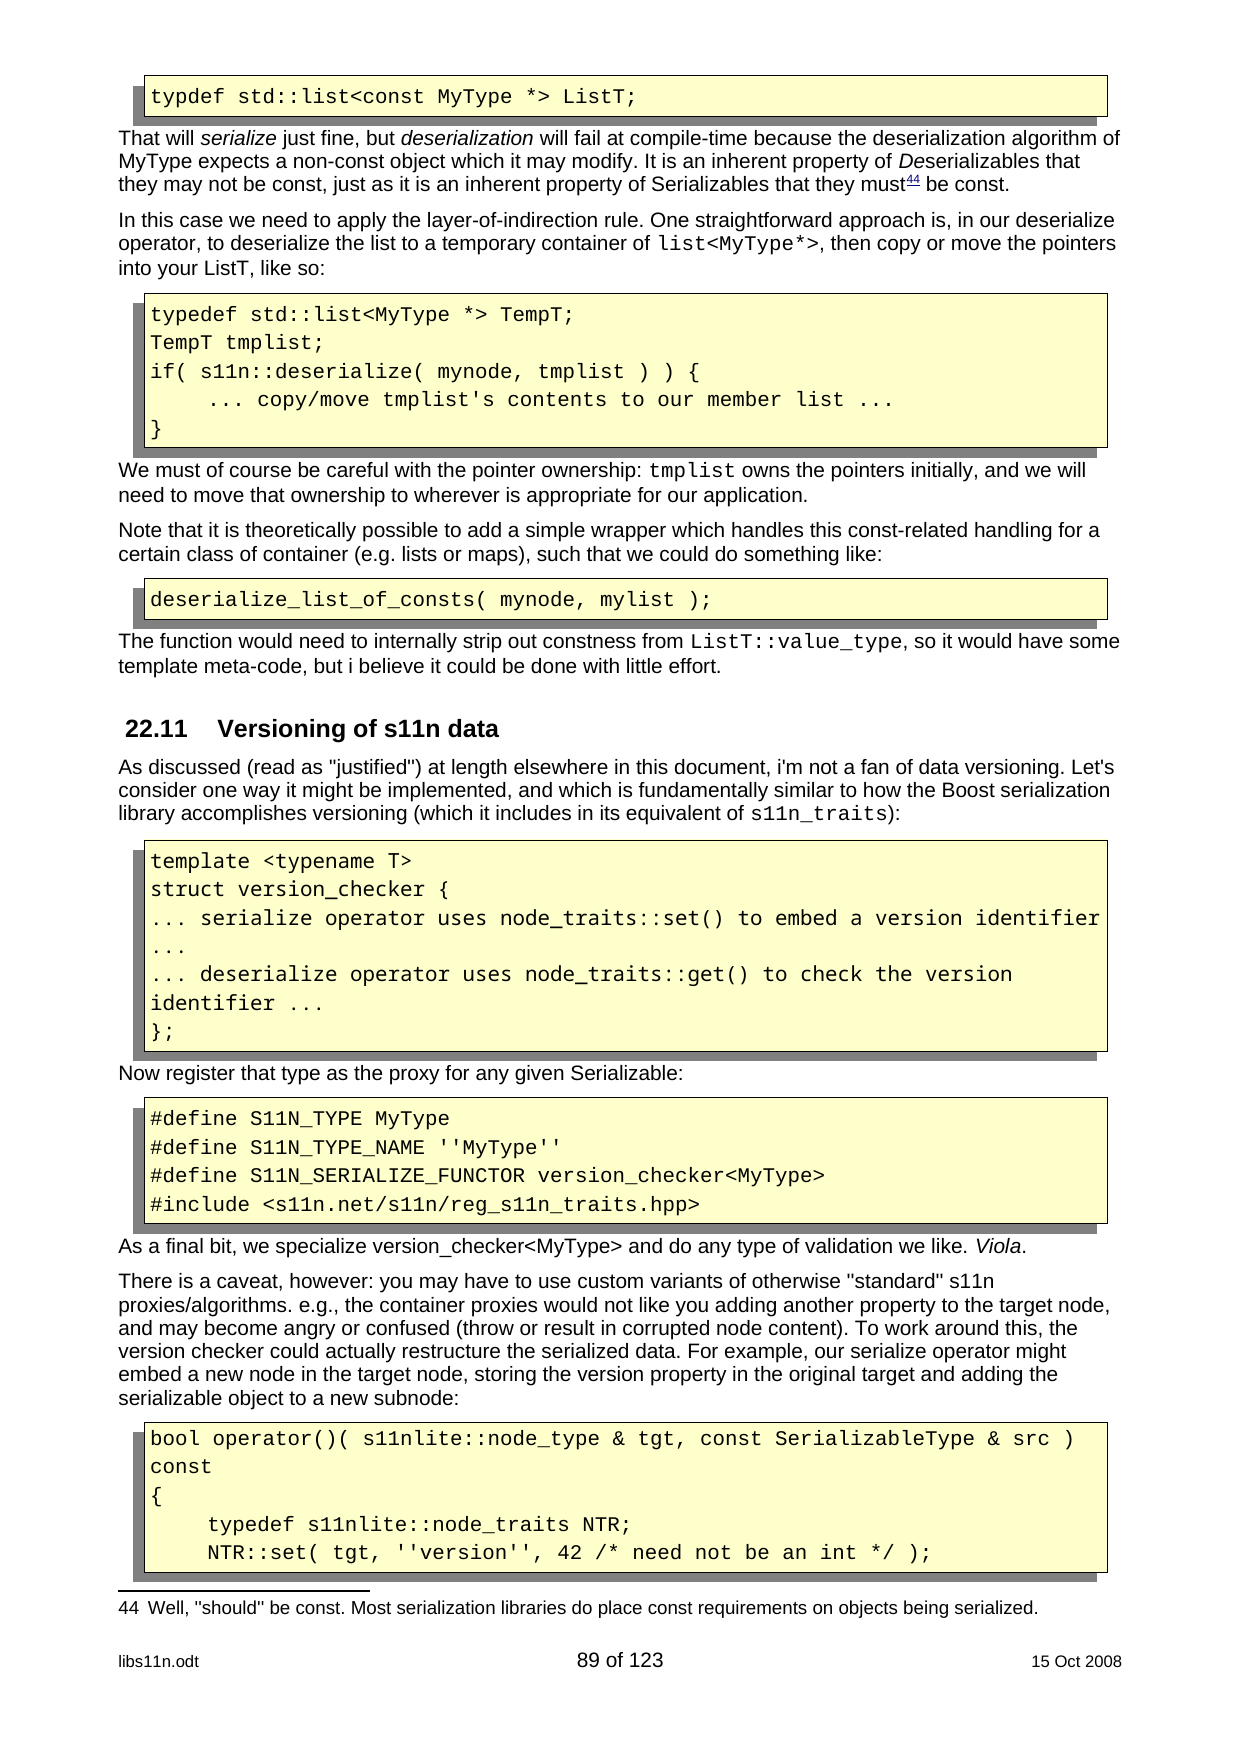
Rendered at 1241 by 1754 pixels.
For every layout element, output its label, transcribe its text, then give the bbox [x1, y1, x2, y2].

text The function would need to internally strip out constness from ListT::value_type, so it would have some template meta-code, but i believe it could be done with little effort. [118, 629, 1122, 678]
text { [145, 1474, 1107, 1502]
text We must of course be careful with the pointer ownership: tmplist owns the pointers initially, and we will need to move that ownership to wherever is appropriate for our application. [118, 458, 1122, 506]
subtitle Versioning of s11n data [118, 715, 1122, 743]
text NTR::set( tgt, ''version'', 42 /* need not be an int */ ); [145, 1531, 1107, 1572]
text typedef s11nlite::node_traits NTR; [145, 1502, 1107, 1531]
text template <typename T> [145, 841, 1107, 868]
text ... deserialize operator uses node_traits::get() to check the version identifier ... [145, 953, 1107, 1010]
text TempT tmplist; [145, 321, 1107, 350]
text #define S11N_TYPE_NAME ''MyType'' [145, 1126, 1107, 1154]
text Well, ''should'' be const. Most serialization libraries do place const requirements on objects being serialized. [118, 1598, 1122, 1618]
text Now register that type as the proxy for any given Serializable: [118, 1061, 1122, 1085]
text typedef std::list<MyType *> TempT; [145, 294, 1107, 321]
text typdef std::list<const MyType *> ListT; [145, 76, 1107, 116]
text ... serialize operator uses node_traits::set() to embed a version identifier ... [145, 896, 1107, 953]
text #define S11N_SERIALIZE_FUNCTOR version_checker<MyType> [145, 1154, 1107, 1183]
text In this case we need to apply the layer-of-indirection rule. One straightforward approach is, in our deserialize operator, to deserialize the list to a temporary container of list<MyType*>, then copy or move the pointers into your ListT, like so: [118, 208, 1122, 280]
text struct version_checker { [145, 868, 1107, 896]
text There is a caveat, however: you may have to use custom variants of otherwise ''standard'' s11n proxies/algorithms. e.g., the container proxies would not like you adding another property to the target node, and may become angry or confused (throw or result in corrupted node content). To work around this, the version checker could actually restructure the serialized data. For example, our serialize operator might embed a new node in the target node, storing the version property in the original target and adding the serializable object to a new subnode: [118, 1270, 1122, 1409]
text deserialize_list_of_consts( mynode, mylist ); [145, 579, 1107, 619]
text Note that it is theoretically possible to add a simple wrapper which handles this const-related handling for a certain class of container (e.g. lists or maps), such that we could do something like: [118, 519, 1122, 565]
text That will serialize just fine, but deserialization will fail at compile-time because the deserialization algorithm of MyType expects a non-const object which it may modify. It is an inherent property of Deserializables that they may not be const, just as it is an inherent property of Serializables that they must be const. [118, 126, 1122, 196]
text if( s11n::deserialize( mynode, tmplist ) ) { [145, 350, 1107, 378]
text } [145, 407, 1107, 447]
text As discussed (read as ''justified'') at length elsewhere in this document, i'm not a fan of data versioning. Let's consider one way it might be implemented, and which is fundamentally similar to how the Boost serialization library accomplishes versioning (which it includes in its equivalent of s11n_traits): [118, 756, 1122, 827]
text As a final bit, we specialize version_checker<MyType> and do any type of validation we like. Viola. [118, 1234, 1122, 1257]
text bool operator()( s11nlite::node_type & tgt, const SerializableType & src ) const [145, 1423, 1107, 1474]
text ... copy/move tmplist's contents to our member list ... [145, 378, 1107, 407]
text }; [145, 1010, 1107, 1051]
text #define S11N_TYPE MyType [145, 1098, 1107, 1126]
text #include <s11n.net/s11n/reg_s11n_traits.hpp> [145, 1183, 1107, 1223]
